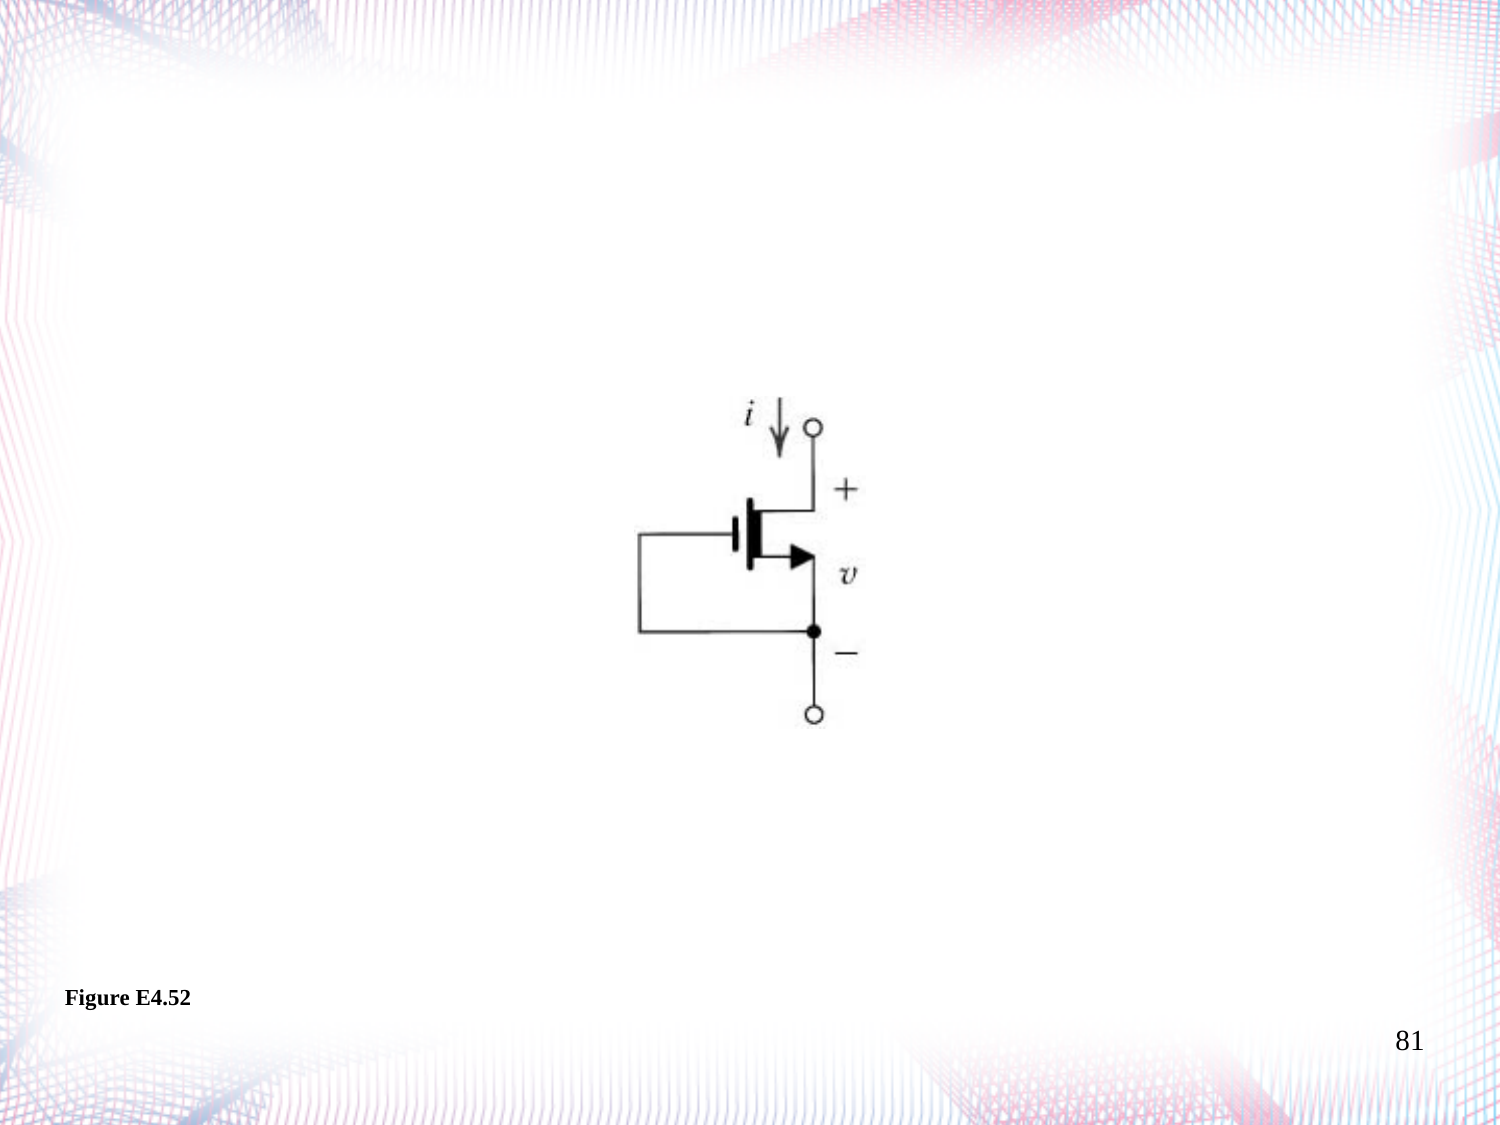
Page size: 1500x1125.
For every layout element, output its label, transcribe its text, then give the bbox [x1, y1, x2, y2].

picture [0, 0, 1500, 1125]
text_box Figure E4.52 [49, 975, 1213, 1018]
